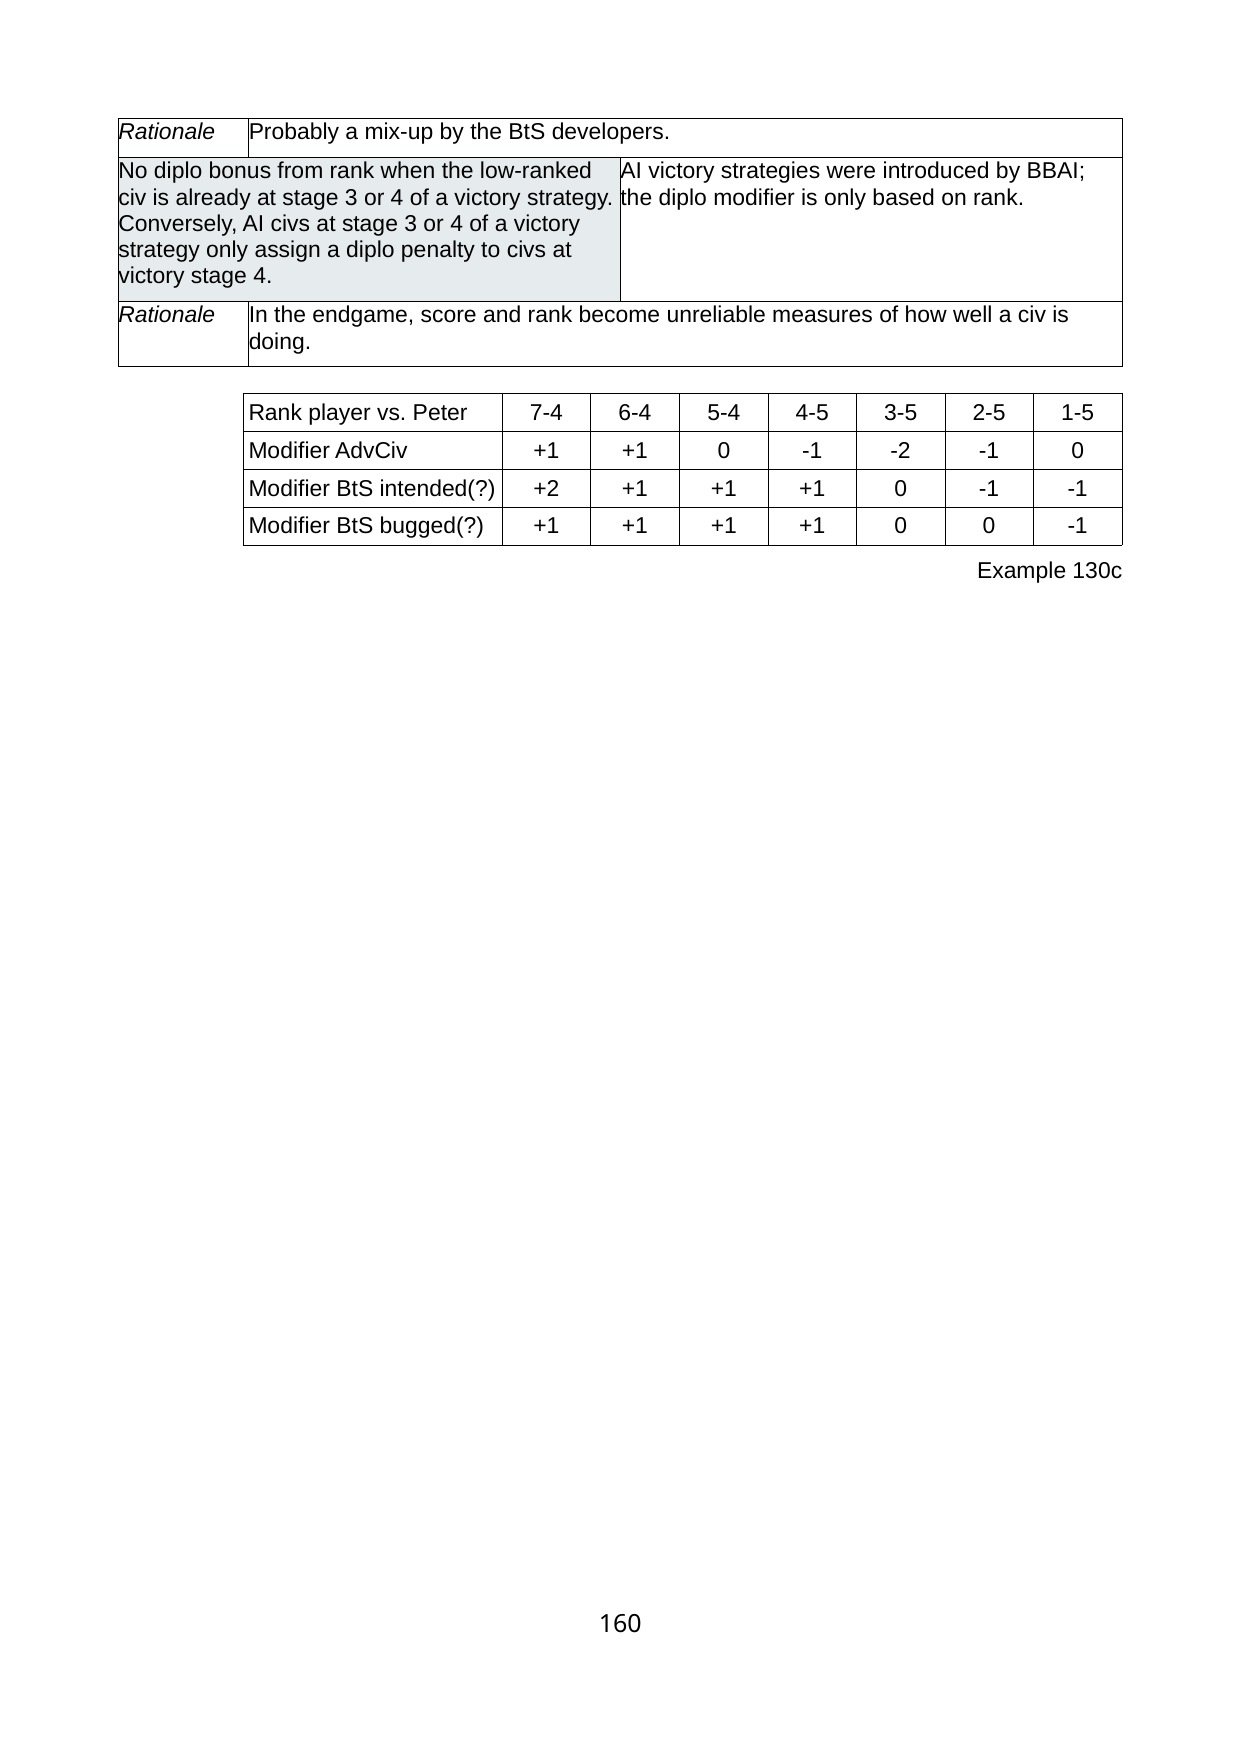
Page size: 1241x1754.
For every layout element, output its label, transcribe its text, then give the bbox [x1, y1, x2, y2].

table_cell +2 [503, 470, 590, 507]
table_cell No diplo bonus from rank when the low-ranked civ is already at stage 3 or 4 of a victory strategy. Conversely, AI civs at stage 3 or 4 of a victory strategy only assign a diplo penalty to civs at victory stage 4. [119, 158, 620, 301]
table_cell 0 [1034, 432, 1122, 469]
table_cell -2 [857, 432, 945, 469]
table_cell +1 [591, 432, 679, 469]
table_cell In the endgame, score and rank become unreliable measures of how well a civ is doing. [249, 302, 1122, 366]
table_header 7-4 [503, 394, 590, 431]
table_header 1-5 [1034, 394, 1122, 431]
table_cell 0 [857, 470, 945, 507]
text Example 130c [118, 557, 1122, 583]
table_cell Modifier AdvCiv [244, 432, 502, 469]
table_cell Modifier BtS bugged(?) [244, 508, 502, 544]
table_header Rank player vs. Peter [244, 394, 502, 431]
table_cell Modifier BtS intended(?) [244, 470, 502, 507]
table_cell +1 [680, 508, 768, 544]
table_cell Probably a mix-up by the BtS developers. [249, 119, 1122, 157]
table_cell +1 [503, 508, 590, 544]
table_cell 0 [946, 508, 1033, 544]
table_cell -1 [1034, 470, 1122, 507]
table_cell 0 [857, 508, 945, 544]
table_cell -1 [946, 432, 1033, 469]
table_cell -1 [1034, 508, 1122, 544]
table_cell 0 [680, 432, 768, 469]
table_cell Rationale [119, 302, 248, 366]
table_header 5-4 [680, 394, 768, 431]
table_header 6-4 [591, 394, 679, 431]
table_cell AI victory strategies were introduced by BBAI; the diplo modifier is only based on rank. [621, 158, 1122, 301]
table_header 3-5 [857, 394, 945, 431]
table_cell +1 [769, 508, 856, 544]
table_cell -1 [769, 432, 856, 469]
table_cell +1 [503, 432, 590, 469]
table_cell +1 [591, 508, 679, 544]
table_cell Rationale [119, 119, 248, 157]
table_cell -1 [946, 470, 1033, 507]
table_header 2-5 [946, 394, 1033, 431]
table_cell +1 [680, 470, 768, 507]
table_cell +1 [769, 470, 856, 507]
table_cell +1 [591, 470, 679, 507]
table_header 4-5 [769, 394, 856, 431]
